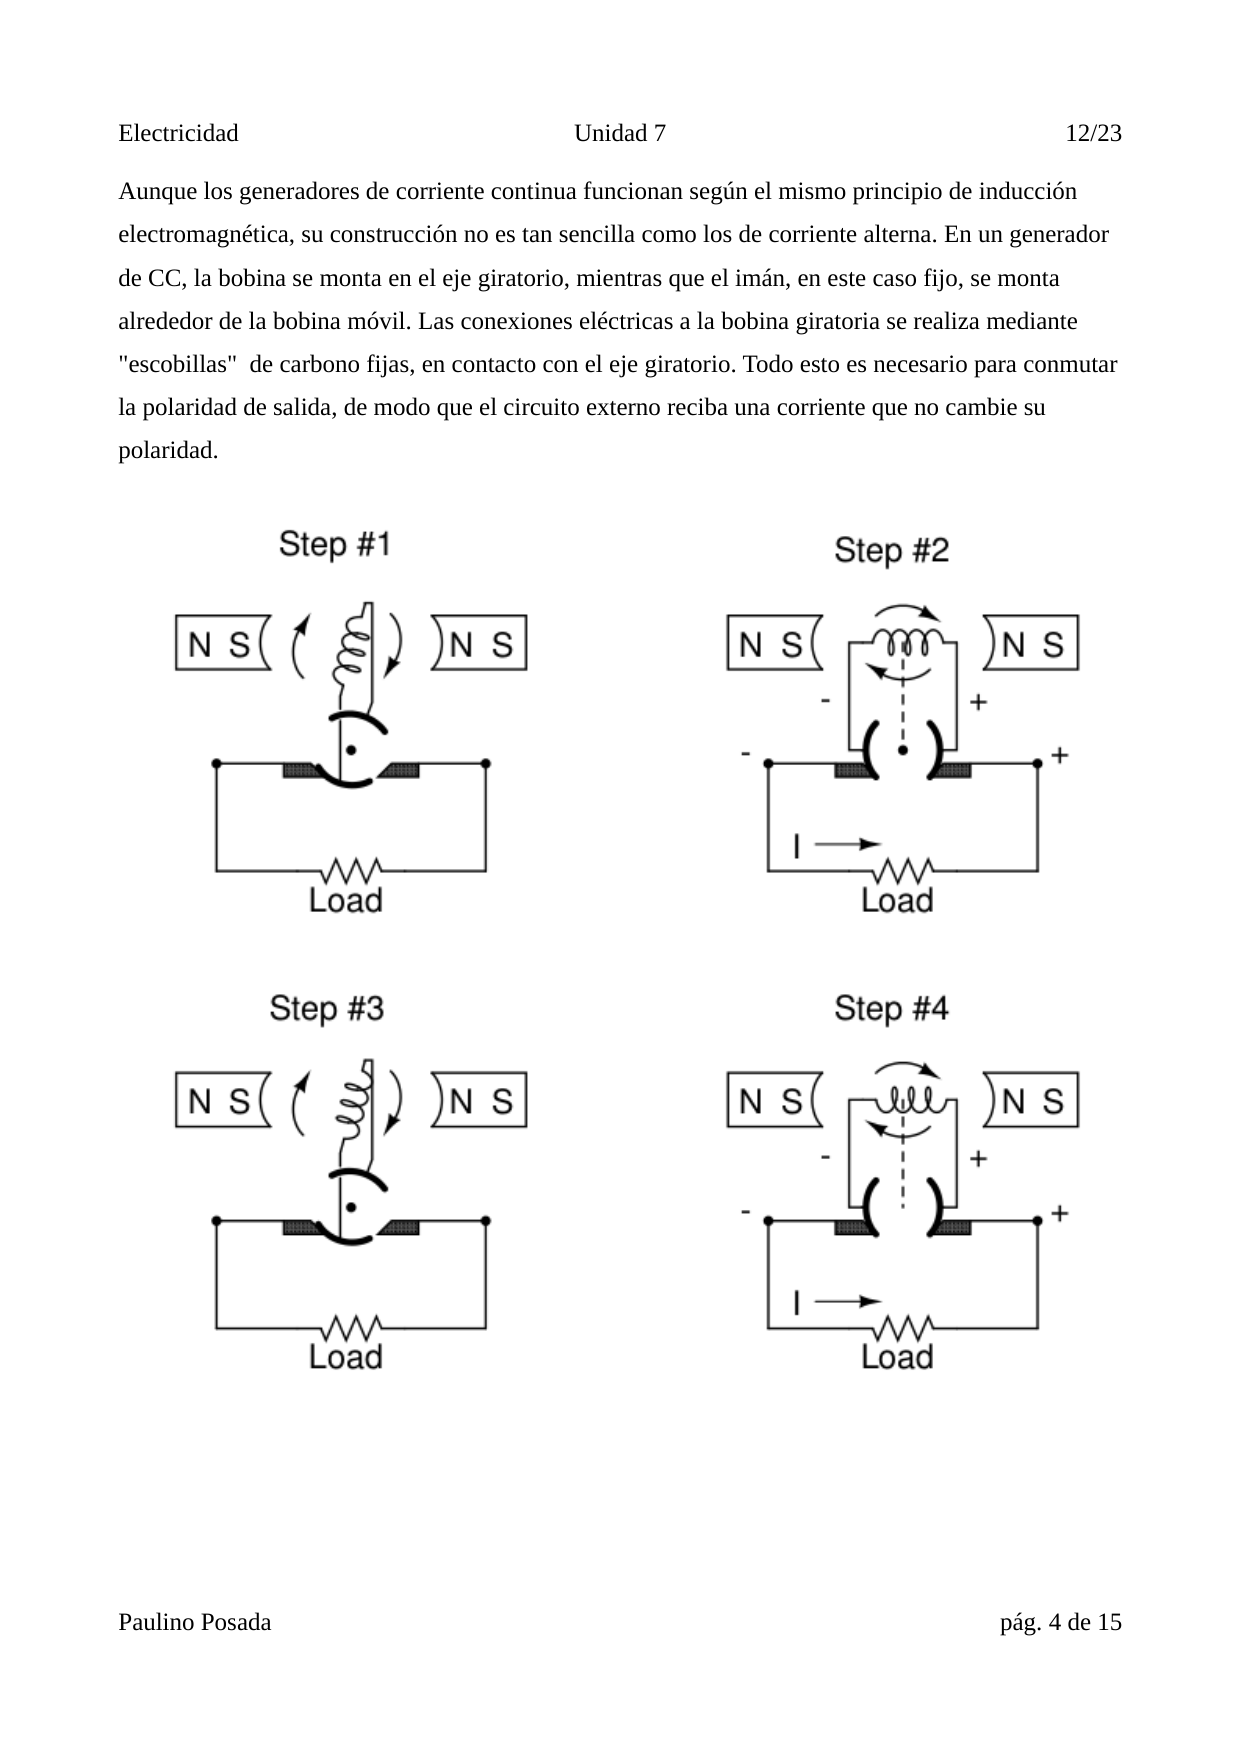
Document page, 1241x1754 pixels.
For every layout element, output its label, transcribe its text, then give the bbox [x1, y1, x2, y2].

picture [138, 521, 1102, 1381]
text Aunque los generadores de corriente continua funcionan según el mismo principio de inducción electromagnética, su construcción no es tan sencilla como los de corriente alterna. En un generador de CC, la bobina se monta en el eje giratorio, mientras que el imán, en este caso fijo, se monta alrededor de la bobina móvil. Las conexiones eléctricas a la bobina giratoria se realiza mediante "escobillas" de carbono fijas, en contacto con el eje giratorio. Todo esto es necesario para conmutar la polaridad de salida, de modo que el circuito externo reciba una corriente que no cambie su polaridad. [118, 176, 1122, 464]
